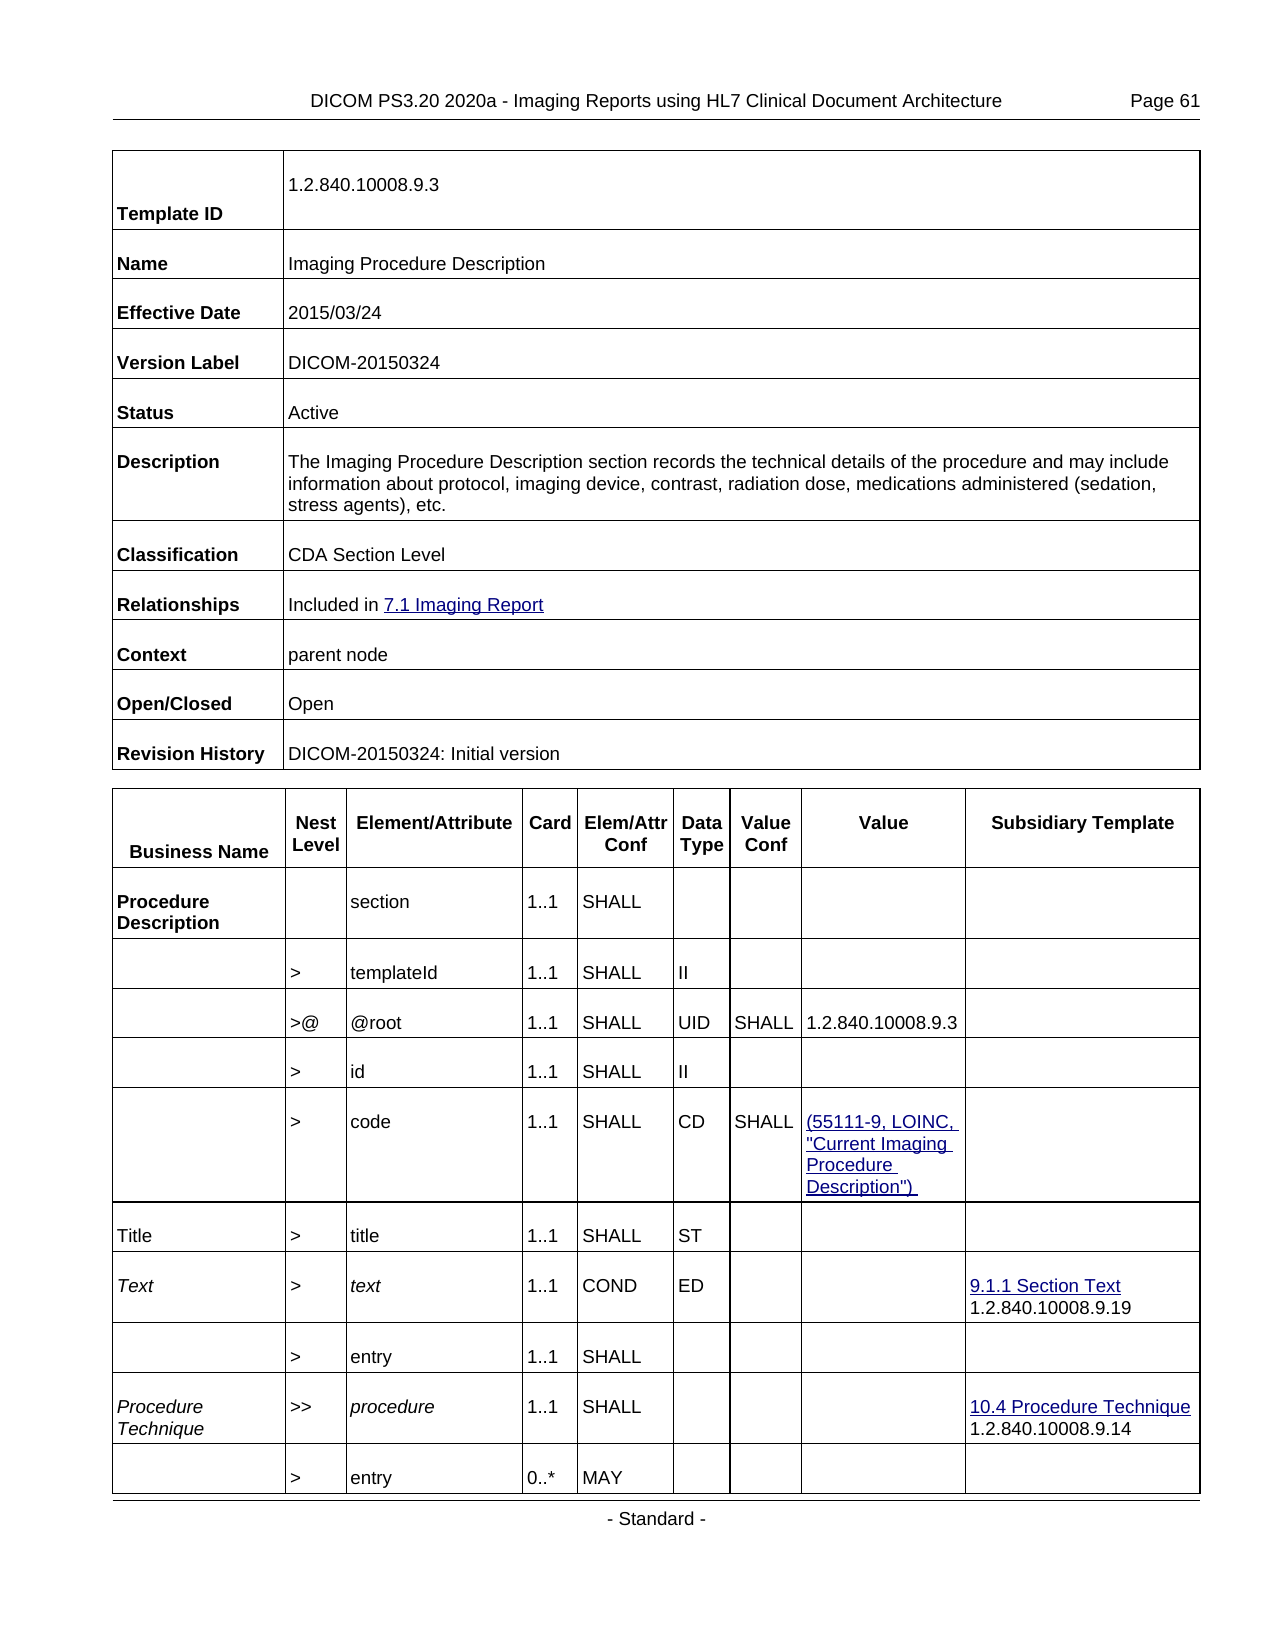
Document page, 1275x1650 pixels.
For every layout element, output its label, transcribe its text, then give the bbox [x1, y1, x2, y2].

table_header Elem/Attr Conf [578, 789, 673, 867]
table_cell section [347, 868, 522, 938]
table_cell [802, 1038, 965, 1087]
table_cell SHALL [578, 1373, 673, 1443]
table_cell code [347, 1088, 522, 1201]
table_cell > [286, 939, 346, 988]
table_cell 1..1 [523, 1088, 577, 1201]
table_header Value [802, 789, 965, 867]
table_cell [966, 1444, 1199, 1493]
table_cell [966, 1323, 1199, 1372]
table_header Nest Level [286, 789, 346, 867]
table_cell >@ [286, 989, 346, 1037]
table_cell 1..1 [523, 868, 577, 938]
table_cell [113, 1444, 285, 1493]
table_header Value Conf [731, 789, 801, 867]
table_cell Relationships [113, 571, 283, 619]
table_cell Name [113, 230, 283, 278]
table_cell Description [113, 428, 283, 520]
table_cell [966, 939, 1199, 988]
table_cell >> [286, 1373, 346, 1443]
table_header 1.2.840.10008.9.3 [284, 151, 1199, 228]
table_cell SHALL [731, 989, 801, 1037]
table_cell Imaging Procedure Description [284, 230, 1199, 278]
table_cell [966, 989, 1199, 1037]
table_cell SHALL [578, 868, 673, 938]
table_cell [113, 1323, 285, 1372]
table_cell SHALL [578, 1203, 673, 1251]
table_cell 1..1 [523, 1203, 577, 1251]
table_cell [113, 1038, 285, 1087]
table_cell COND [578, 1252, 673, 1322]
table_cell text [347, 1252, 522, 1322]
table_cell entry [347, 1444, 522, 1493]
table_cell [731, 1444, 801, 1493]
table_cell SHALL [578, 1088, 673, 1201]
table_cell [731, 939, 801, 988]
table_cell Version Label [113, 329, 283, 377]
table_cell SHALL [731, 1088, 801, 1201]
table_cell SHALL [578, 989, 673, 1037]
table_cell [731, 1203, 801, 1251]
table_cell [731, 1323, 801, 1372]
table_cell [966, 1088, 1199, 1201]
table_cell ED [674, 1252, 729, 1322]
table_cell parent node [284, 620, 1199, 669]
table_cell [674, 1373, 729, 1443]
table_cell Text [113, 1252, 285, 1322]
table_cell 1..1 [523, 989, 577, 1037]
table_cell 10.4 Procedure Technique 1.2.840.10008.9.14 [966, 1373, 1199, 1443]
table_cell Procedure​Description [113, 868, 285, 938]
table_cell id [347, 1038, 522, 1087]
table_header Data Type [674, 789, 729, 867]
table_cell [674, 1444, 729, 1493]
table_cell ST [674, 1203, 729, 1251]
table_cell procedure [347, 1373, 522, 1443]
table_cell II [674, 1038, 729, 1087]
table_cell Procedure​Technique [113, 1373, 285, 1443]
table_cell DICOM-20150324 [284, 329, 1199, 377]
table_cell [802, 939, 965, 988]
table_cell [731, 1252, 801, 1322]
table_cell [674, 868, 729, 938]
table_cell Included in 7.1 Imaging Report [284, 571, 1199, 619]
table_cell SHALL [578, 1323, 673, 1372]
table_header Template ID [113, 151, 283, 228]
table_cell [731, 868, 801, 938]
table_cell > [286, 1038, 346, 1087]
table_header Card [523, 789, 577, 867]
table_cell [802, 868, 965, 938]
table_cell Open [284, 670, 1199, 719]
table_cell (55111-9, LOINC, "Current Imaging Procedure Description") [802, 1088, 965, 1201]
table_cell II [674, 939, 729, 988]
table_cell SHALL [578, 939, 673, 988]
table_cell Status [113, 379, 283, 427]
table_cell 1.2.840.10008.9.3 [802, 989, 965, 1037]
table_cell 1..1 [523, 1252, 577, 1322]
table_cell 0..* [523, 1444, 577, 1493]
table_cell 1..1 [523, 1038, 577, 1087]
table_cell [802, 1444, 965, 1493]
table_cell Effective Date [113, 279, 283, 328]
table_cell 9.1.1 Section Text 1.2.840.10008.9.19 [966, 1252, 1199, 1322]
table_cell [731, 1038, 801, 1087]
table_cell Revision History [113, 720, 283, 768]
table_cell 2015/03/24 [284, 279, 1199, 328]
table_cell Title [113, 1203, 285, 1251]
table_cell UID [674, 989, 729, 1037]
table_cell Active [284, 379, 1199, 427]
table_cell [731, 1373, 801, 1443]
table_header Subsidiary Template [966, 789, 1199, 867]
table_header Business Name [113, 789, 285, 867]
table_cell MAY [578, 1444, 673, 1493]
table_cell SHALL [578, 1038, 673, 1087]
table_cell [286, 868, 346, 938]
table_cell [113, 1088, 285, 1201]
table_cell Open/Closed [113, 670, 283, 719]
table_cell [674, 1323, 729, 1372]
table_cell title [347, 1203, 522, 1251]
table_cell Context [113, 620, 283, 669]
table_cell [966, 1038, 1199, 1087]
table_cell 1..1 [523, 939, 577, 988]
table_cell > [286, 1252, 346, 1322]
table_cell > [286, 1088, 346, 1201]
table_cell CDA Section Level [284, 521, 1199, 570]
table_cell [802, 1203, 965, 1251]
table_cell [802, 1323, 965, 1372]
table_cell Classification [113, 521, 283, 570]
table_cell template​Id [347, 939, 522, 988]
table_header Element/​Attribute [347, 789, 522, 867]
table_cell @root [347, 989, 522, 1037]
table_cell CD [674, 1088, 729, 1201]
table_cell 1..1 [523, 1323, 577, 1372]
table_cell [113, 989, 285, 1037]
table_cell > [286, 1323, 346, 1372]
table_cell [966, 1203, 1199, 1251]
table_cell The Imaging Procedure Description section records the technical details of the procedure and may include information about protocol, imaging device, contrast, radiation dose, medications administered (sedation, stress agents), etc. [284, 428, 1199, 520]
table_cell [113, 939, 285, 988]
table_cell > [286, 1203, 346, 1251]
table_cell [966, 868, 1199, 938]
table_cell 1..1 [523, 1373, 577, 1443]
table_cell DICOM-20150324: Initial version [284, 720, 1199, 768]
table_cell [802, 1252, 965, 1322]
table_cell > [286, 1444, 346, 1493]
table_cell [802, 1373, 965, 1443]
table_cell entry [347, 1323, 522, 1372]
